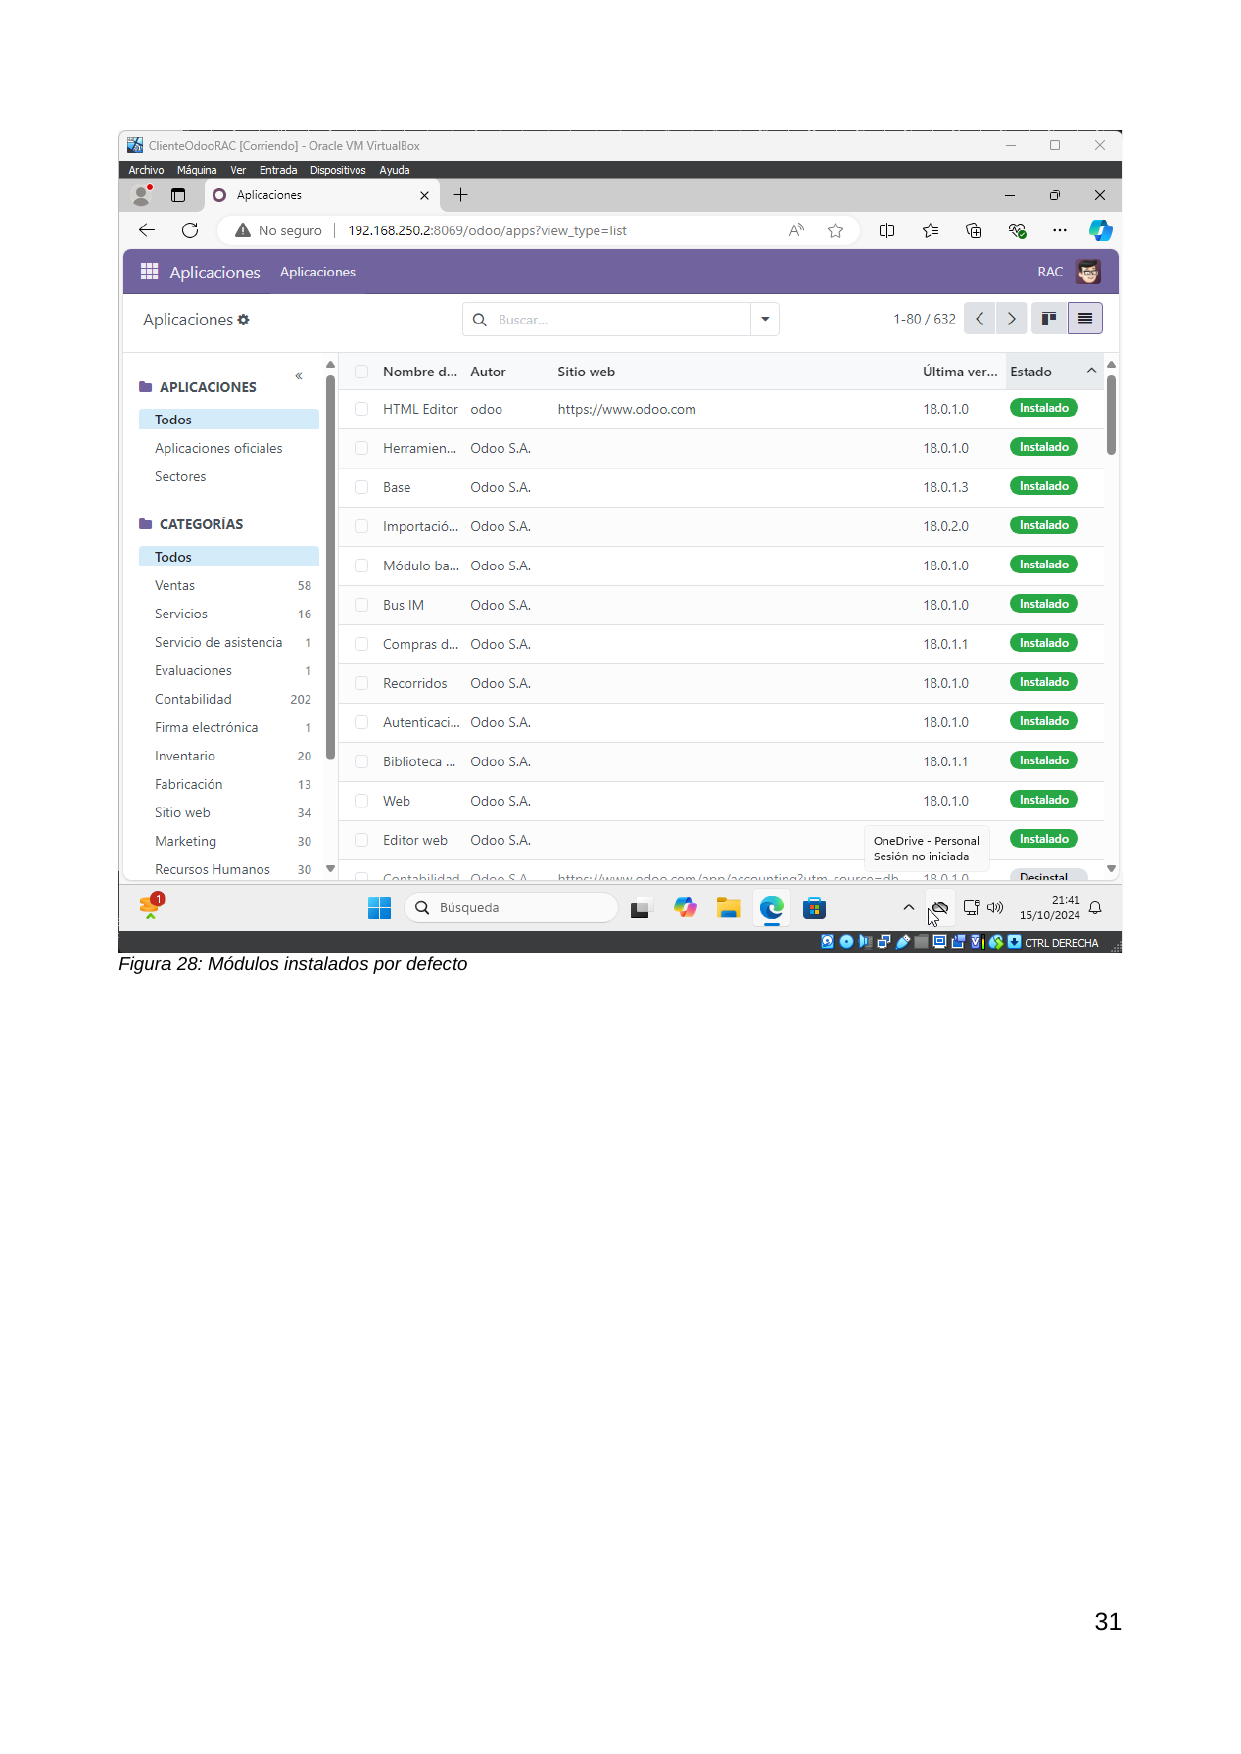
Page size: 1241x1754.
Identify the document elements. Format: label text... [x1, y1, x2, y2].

picture [118, 130, 1123, 953]
text Figura 28: Módulos instalados por defecto [118, 953, 1122, 974]
